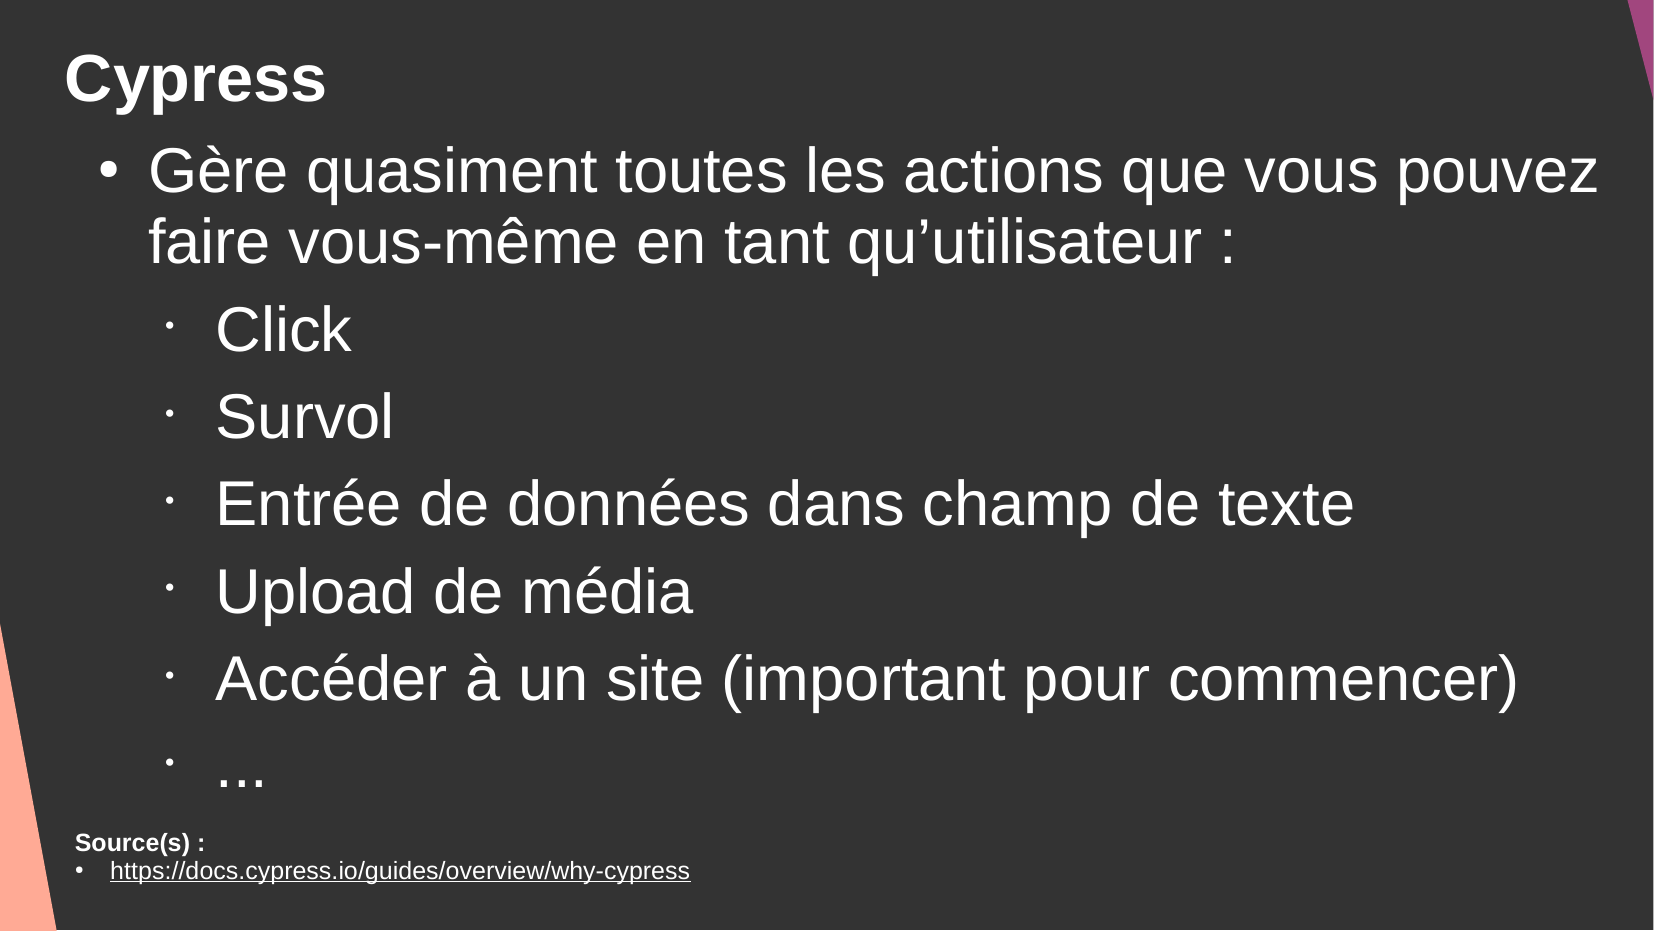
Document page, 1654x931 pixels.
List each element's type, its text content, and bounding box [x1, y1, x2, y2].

text_box Source(s) : https://docs.cypress.io/guides/overview/why-cypress [60, 821, 1546, 906]
title Cypress [64, 40, 1635, 116]
text_box [0, 623, 57, 931]
text_box [1627, 0, 1654, 103]
list Gère quasiment toutes les actions que vous pouvez faire vous-même en tant qu’utilisateur : Click Survol Entrée de données dans champ de texte Upload de média Accéder à un site (important pour commencer) ... [80, 135, 1620, 804]
